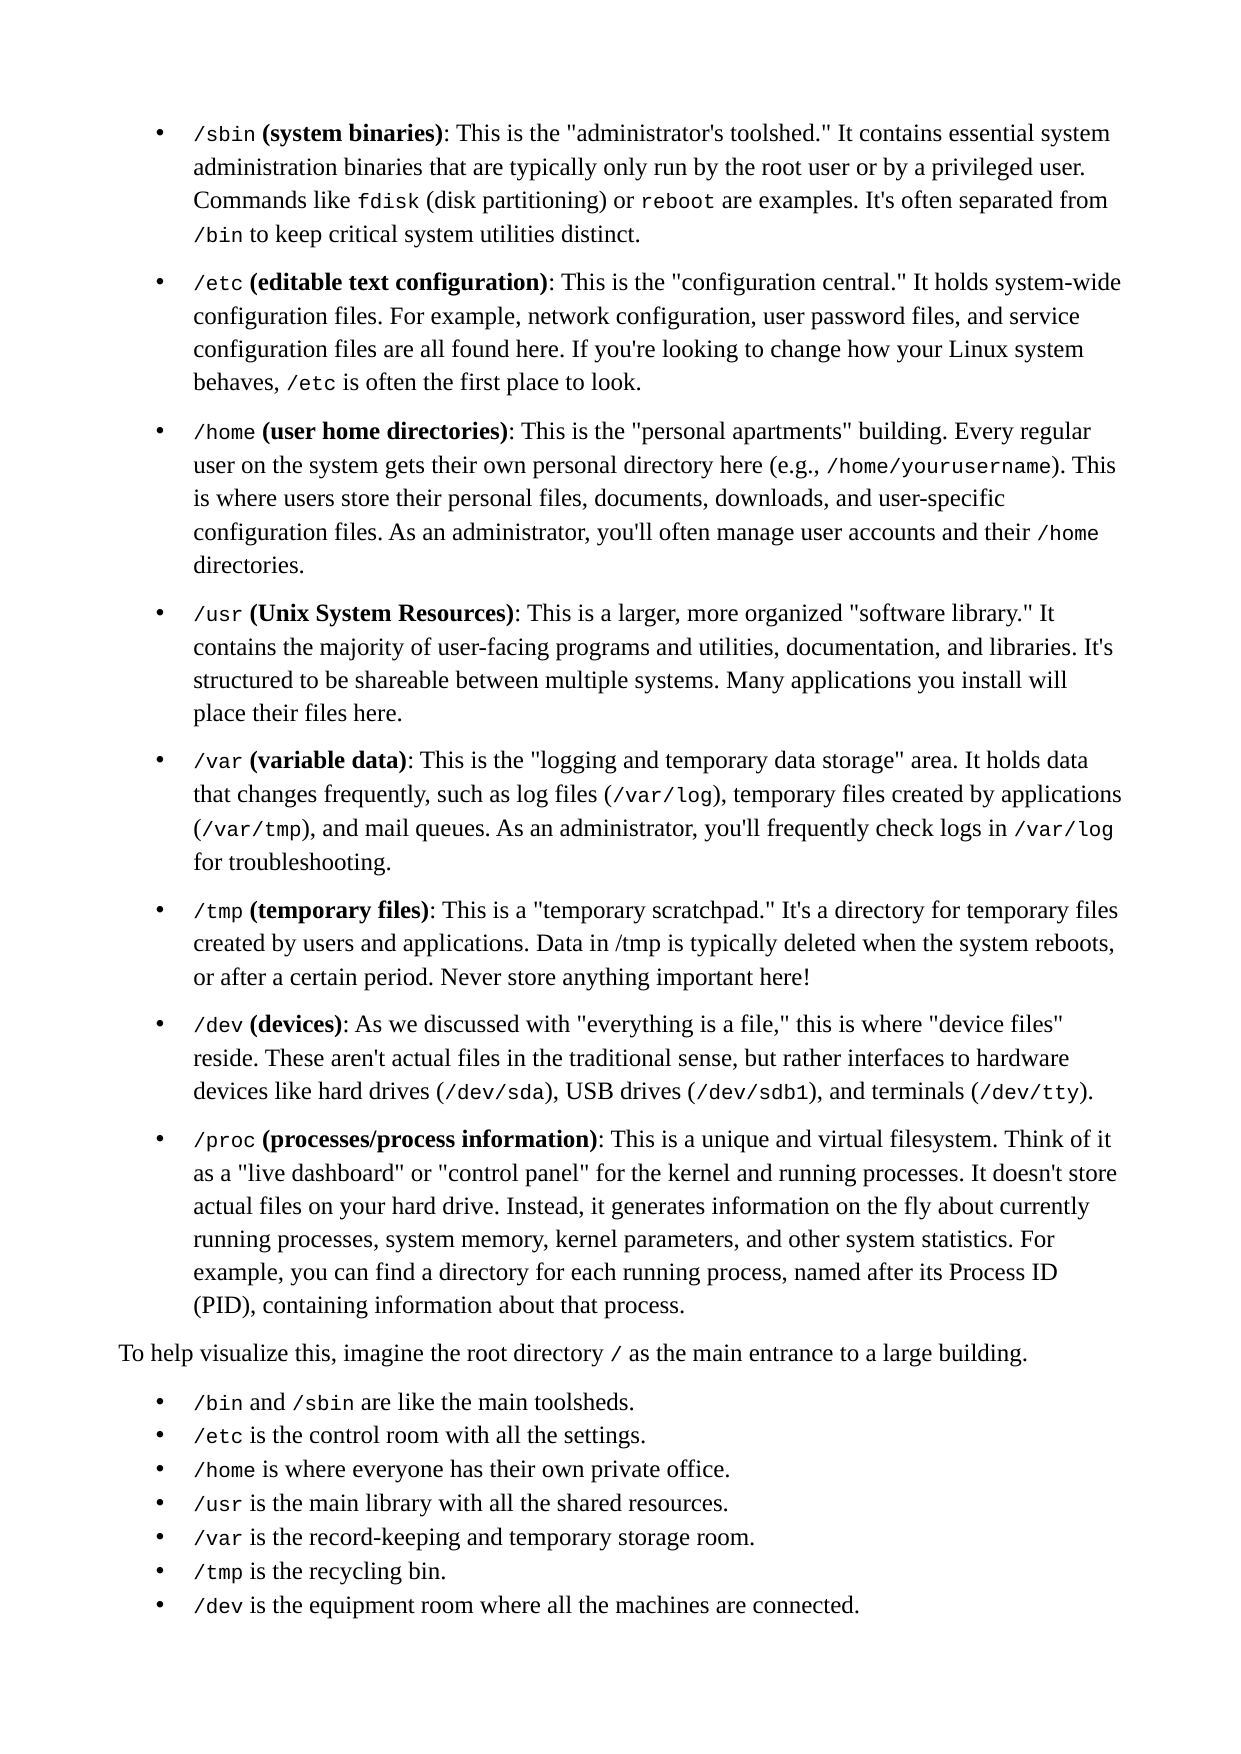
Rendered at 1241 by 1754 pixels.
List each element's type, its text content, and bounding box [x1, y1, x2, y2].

list /bin and /sbin are like the main toolsheds. [156, 1387, 1122, 1416]
list /var is the record-keeping and temporary storage room. [156, 1522, 1122, 1552]
list /dev is the equipment room where all the machines are connected. [156, 1590, 1122, 1620]
list /dev (devices): As we discussed with "everything is a file," this is where "device files" reside. These aren't actual files in the traditional sense, but rather interfaces to hardware devices like hard drives (/dev/sda), USB drives (/dev/sdb1), and terminals (/dev/tty). [156, 1009, 1122, 1106]
list /usr is the main library with all the shared resources. [156, 1488, 1122, 1518]
list /tmp (temporary files): This is a "temporary scratchpad." It's a directory for temporary files created by users and applications. Data in /tmp is typically deleted when the system reboots, or after a certain period. Never store anything important here! [156, 895, 1122, 990]
text To help visualize this, imagine the root directory / as the main entrance to a large building. [118, 1338, 1122, 1368]
list /var (variable data): This is the "logging and temporary data storage" area. It holds data that changes frequently, such as log files (/var/log), temporary files created by applications (/var/tmp), and mail queues. As an administrator, you'll frequently check logs in /var/log for troubleshooting. [156, 746, 1122, 876]
list /etc is the control room with all the settings. [156, 1421, 1122, 1450]
list /proc (processes/process information): This is a unique and virtual filesystem. Think of it as a "live dashboard" or "control panel" for the kernel and running processes. It doesn't store actual files on your hard drive. Instead, it generates information on the fly about currently running processes, system memory, kernel parameters, and other system statistics. For example, you can find a directory for each running process, named after its Process ID (PID), containing information about that process. [156, 1124, 1122, 1319]
list /home is where everyone has their own private office. [156, 1454, 1122, 1484]
list /etc (editable text configuration): This is the "configuration central." It holds system-wide configuration files. For example, network configuration, user password files, and service configuration files are all found here. If you're looking to change how your Linux system behaves, /etc is often the first place to look. [156, 267, 1122, 397]
list /home (user home directories): This is the "personal apartments" building. Every regular user on the system gets their own personal directory here (e.g., /home/yourusername). This is where users store their personal files, documents, downloads, and user-specific configuration files. As an administrator, you'll often manage user accounts and their /home directories. [156, 416, 1122, 579]
list /tmp is the recycling bin. [156, 1556, 1122, 1586]
list /usr (Unix System Resources): This is a larger, more organized "software library." It contains the majority of user-facing programs and utilities, documentation, and libraries. It's structured to be shareable between multiple systems. Many applications you install will place their files here. [156, 598, 1122, 727]
list /sbin (system binaries): This is the "administrator's toolshed." It contains essential system administration binaries that are typically only run by the root user or by a privileged user. Commands like fdisk (disk partitioning) or reboot are examples. It's often separated from /bin to keep critical system utilities distinct. [156, 118, 1122, 248]
